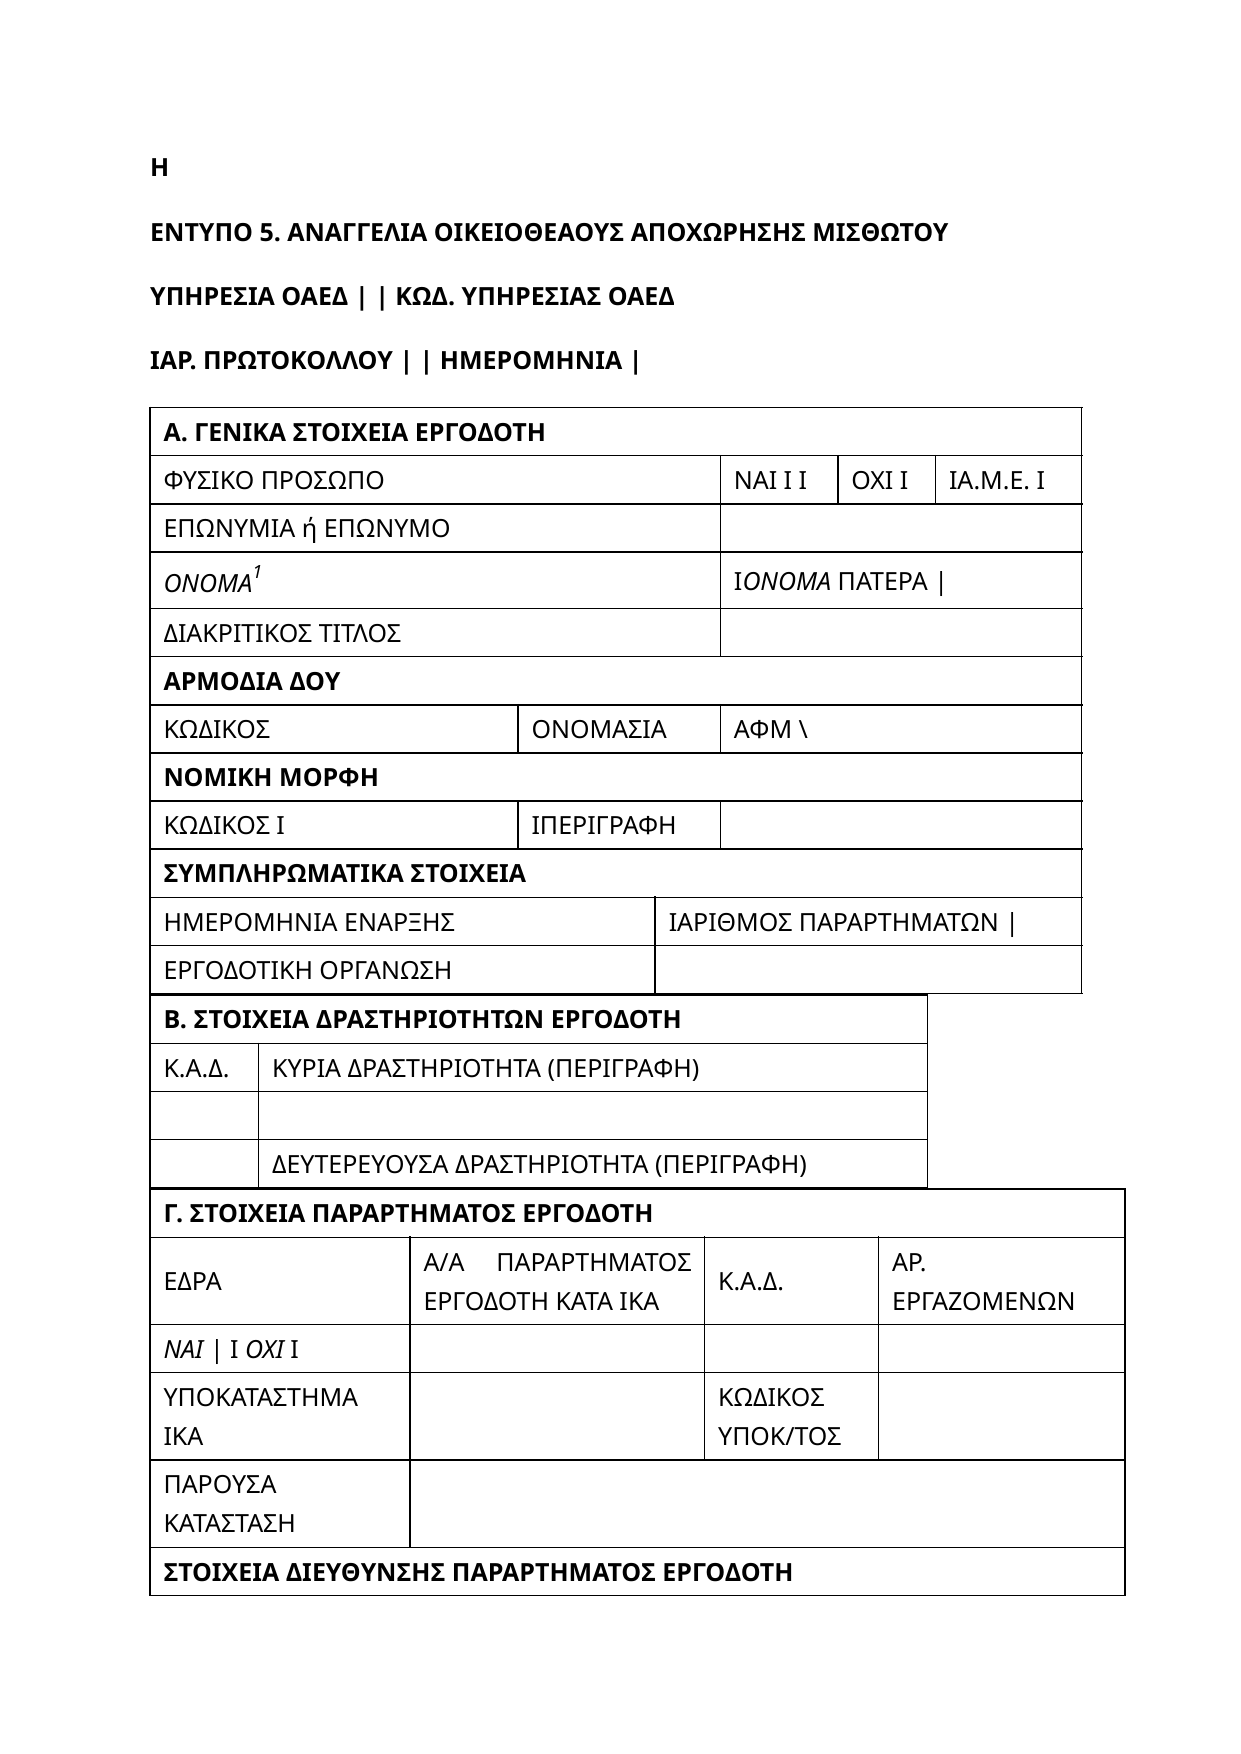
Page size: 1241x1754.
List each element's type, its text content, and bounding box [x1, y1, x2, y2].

table_cell [411, 1325, 704, 1372]
table_header Β. ΣΤΟΙΧΕΙΑ ΔΡΑΣΤΗΡΙΟΤΗΤΩΝ ΕΡΓΟΔΟΤΗ [151, 996, 927, 1042]
text IΑΡ. ΠΡΩΤΟΚΟΛΛΟΥ | | ΗΜΕΡΟΜΗΝΙΑ | [150, 342, 1090, 377]
text ΥΠΗΡΕΣΙΑ ΟΑΕΔ | | ΚΩΔ. ΥΠΗΡΕΣΙΑΣ ΟΑΕΔ [150, 278, 1090, 312]
table_cell ΚΩΔΙΚΟΣ ΥΠΟΚ/ΤΟΣ [705, 1373, 878, 1459]
table_cell [151, 1140, 258, 1187]
table_cell [151, 1092, 258, 1139]
table_cell ΙΑ.Μ.Ε. Ι [936, 456, 1081, 503]
table_cell ΝΟΜΙΚΗ ΜΟΡΦΗ [151, 754, 1081, 800]
table_cell ΑΦΜ \ [721, 706, 1081, 752]
table_cell ΑΡΜΟΔΙΑ ΔΟΥ [151, 657, 1081, 704]
table_cell Α/Α ΠΑΡΑΡΤΗΜΑΤΟΣ ΕΡΓΟΔΟΤΗ ΚΑΤΑ ΙΚΑ [411, 1238, 704, 1324]
table_cell [705, 1325, 878, 1372]
table_cell ΑΡ. ΕΡΓΑΖΟΜΕΝΩΝ [879, 1238, 1124, 1324]
table_cell ΔΕΥΤΕΡΕΥΟΥΣΑ ΔΡΑΣΤΗΡΙΟΤΗΤΑ (ΠΕΡΙΓΡΑΦΗ) [259, 1140, 927, 1187]
table_cell ΕΔΡΑ [151, 1238, 409, 1324]
table_cell [721, 505, 1081, 551]
table_header Γ. ΣΤΟΙΧΕΙΑ ΠΑΡΑΡΤΗΜΑΤΟΣ ΕΡΓΟΔΟΤΗ [151, 1190, 1124, 1236]
table_cell ΙΟΝΟΜΑ ΠΑΤΕΡΑ | [721, 553, 1081, 608]
table_cell ΥΠΟΚΑΤΑΣΤΗΜΑ ΙΚΑ [151, 1373, 409, 1459]
table_cell ΟΝΟΜΑ1 [151, 553, 720, 608]
text Η [150, 150, 1090, 184]
text ΕΝΤΥΠΟ 5. ΑΝΑΓΓΕΛΙΑ ΟΙΚΕΙΟΘΕΑΟΥΣ ΑΠΟΧΩΡΗΣΗΣ ΜΙΣΘΩΤΟΥ [150, 214, 1090, 248]
table_cell [721, 802, 1081, 848]
table_cell Κ.Α.Δ. [705, 1238, 878, 1324]
table_cell [411, 1373, 704, 1459]
table_cell ΟΧΙ Ι [839, 456, 935, 503]
table_cell ΚΥΡΙΑ ΔΡΑΣΤΗΡΙΟΤΗΤΑ (ΠΕΡΙΓΡΑΦΗ) [259, 1044, 927, 1091]
table_cell [721, 609, 1081, 656]
table_cell ΗΜΕΡΟΜΗΝΙΑ ΕΝΑΡΞΗΣ [151, 898, 654, 944]
table_cell [259, 1092, 927, 1139]
table_cell [656, 946, 1081, 993]
table_header A. ΓΕΝΙΚΑ ΣΤΟΙΧΕΙΑ ΕΡΓΟΔΟΤΗ [151, 408, 1081, 455]
table_cell ΚΩΔΙΚΟΣ [151, 706, 517, 752]
table_cell ΣΥΜΠΛΗΡΩΜΑΤΙΚΑ ΣΤΟΙΧΕΙΑ [151, 850, 1081, 896]
table_cell ΟΝΟΜΑΣΙΑ [519, 706, 720, 752]
table_cell [411, 1461, 1124, 1546]
table_cell ΝΑΙ Ι Ι [721, 456, 837, 503]
table_cell [879, 1325, 1124, 1372]
table_cell ΕΠΩΝΥΜΙΑ ή ΕΠΩΝΥΜΟ [151, 505, 720, 551]
table_cell ΚΩΔΙΚΟΣ Ι [151, 802, 517, 848]
table_cell ΦΥΣΙΚΟ ΠΡΟΣΩΠΟ [151, 456, 720, 503]
table_cell [879, 1373, 1124, 1459]
table_cell ΕΡΓΟΔΟΤΙΚΗ ΟΡΓΑΝΩΣΗ [151, 946, 654, 993]
table_cell ΣΤΟΙΧΕΙΑ ΔΙΕΥΘΥΝΣΗΣ ΠΑΡΑΡΤΗΜΑΤΟΣ ΕΡΓΟΔΟΤΗ [151, 1548, 1124, 1594]
table_cell ΠΑΡΟΥΣΑ ΚΑΤΑΣΤΑΣΗ [151, 1461, 409, 1546]
table_cell Κ.Α.Δ. [151, 1044, 258, 1091]
table_cell ΙΠΕΡΙΓΡΑΦΗ [519, 802, 720, 848]
table_cell ΙΑΡΙΘΜΟΣ ΠΑΡΑΡΤΗΜΑΤΩΝ | [656, 898, 1081, 944]
table_cell ΔΙΑΚΡΙΤΙΚΟΣ ΤΙΤΛΟΣ [151, 609, 720, 656]
table_cell ΝΑΙ | Ι ΟΧΙ Ι [151, 1325, 409, 1372]
